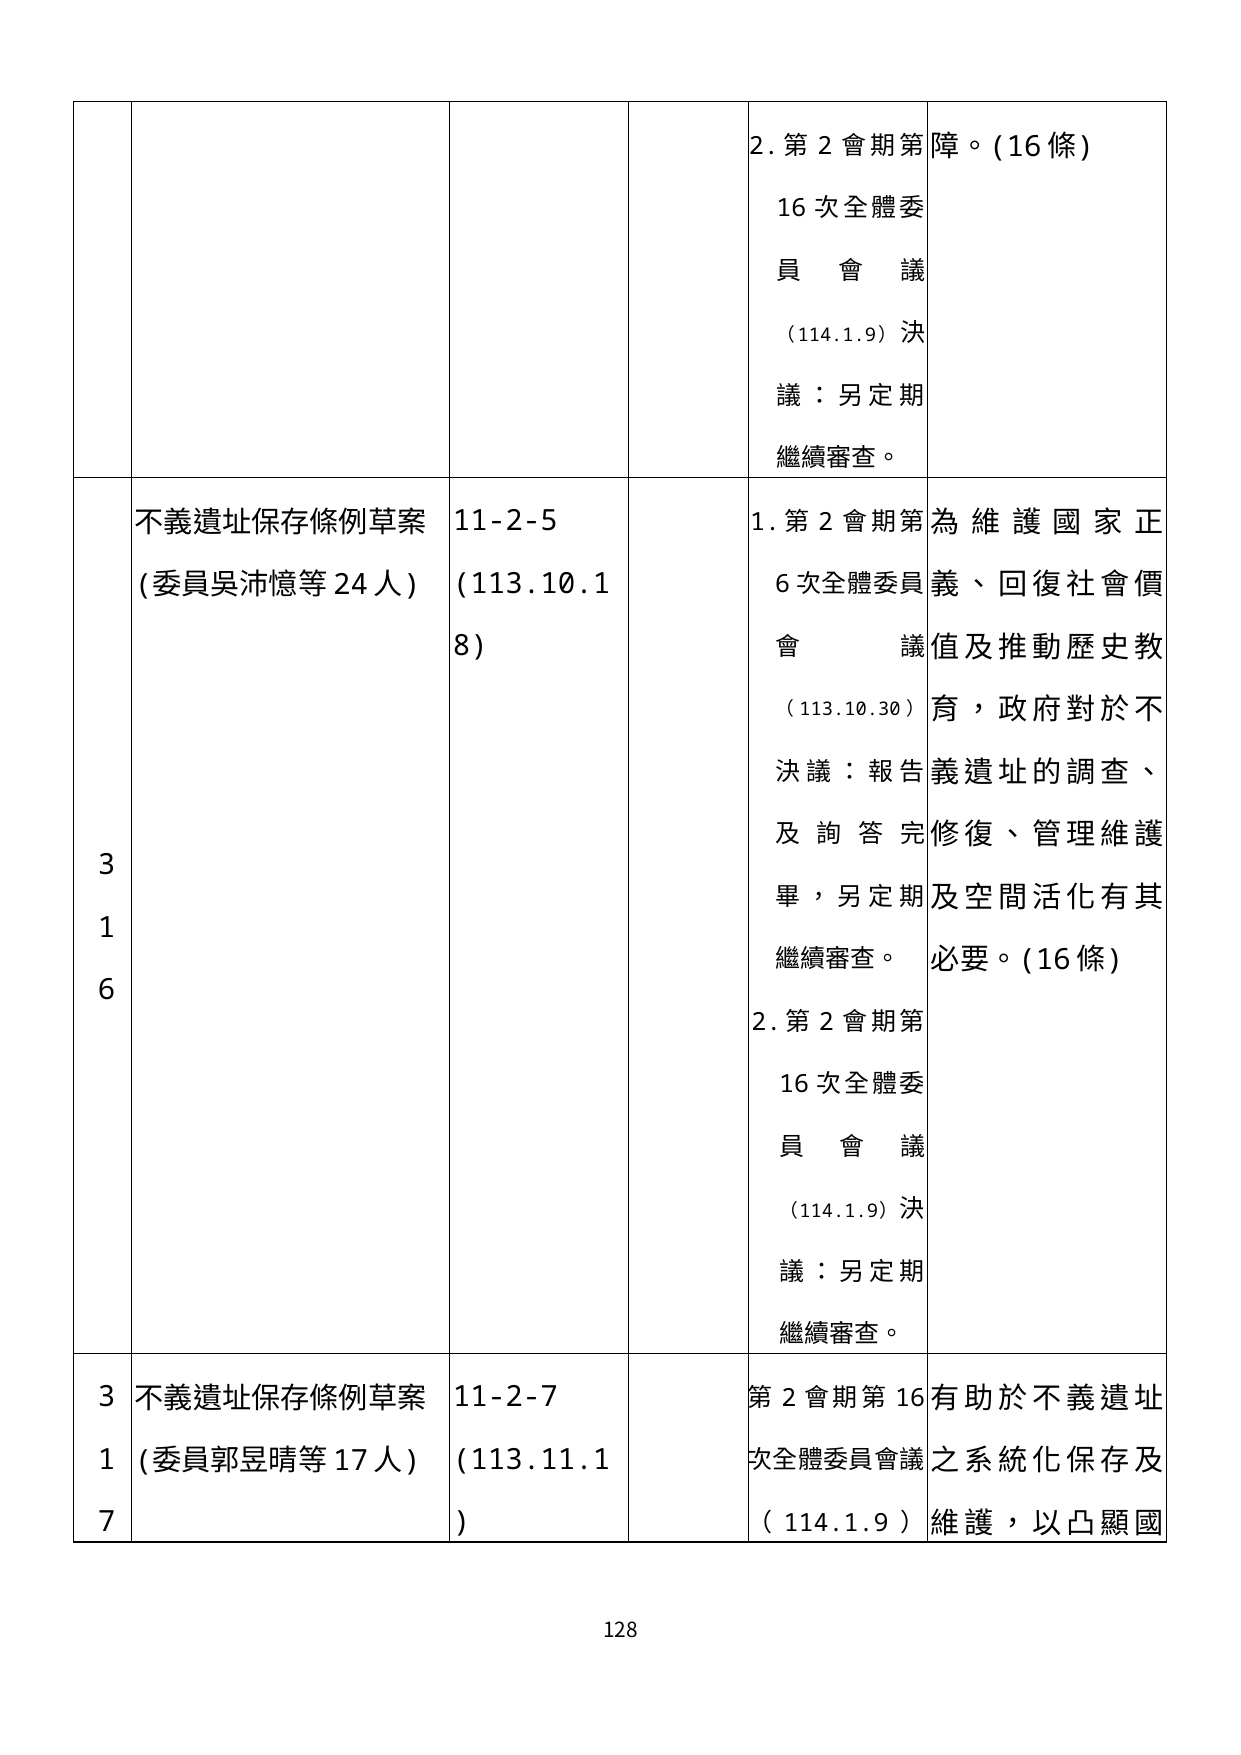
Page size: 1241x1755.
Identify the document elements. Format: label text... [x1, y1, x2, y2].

table_cell 第2會期第16次全體委員會議（114.1.9） [749, 1354, 927, 1541]
table_cell 2.第2會期第16次全體委員會議（114.1.9）決議：另定期繼續審查。 [749, 102, 927, 477]
table_cell 為維護國家正義、回復社會價值及推動歷史教育，政府對於不義遺址的調查、修復、管理維護及空間活化有其必要。(16條) [928, 478, 1166, 1353]
table_cell 不義遺址保存條例草案 (委員吳沛憶等24人) [132, 478, 449, 1353]
table_cell [74, 478, 131, 1353]
table_cell [629, 102, 748, 477]
table_cell [450, 102, 628, 477]
table_cell [629, 1354, 748, 1541]
table_cell [74, 1354, 131, 1541]
table_cell [629, 478, 748, 1353]
table_cell 11-2-7 (113.11.1) [450, 1354, 628, 1541]
table_cell 不義遺址保存條例草案 (委員郭昱晴等17人) [132, 1354, 449, 1541]
table_cell 1.第2會期第6次全體委員會議（113.10.30）決議：報告及詢答完畢，另定期繼續審查。 2.第2會期第16次全體委員會議（114.1.9）決議：另定期繼續審查。 [749, 478, 927, 1353]
table_cell [132, 102, 449, 477]
table_cell 有助於不義遺址之系統化保存及維護，以凸顯國 [928, 1354, 1166, 1541]
table_cell 障。(16條) [928, 102, 1166, 477]
table_cell [74, 102, 131, 477]
table_cell 11-2-5 (113.10.18) [450, 478, 628, 1353]
